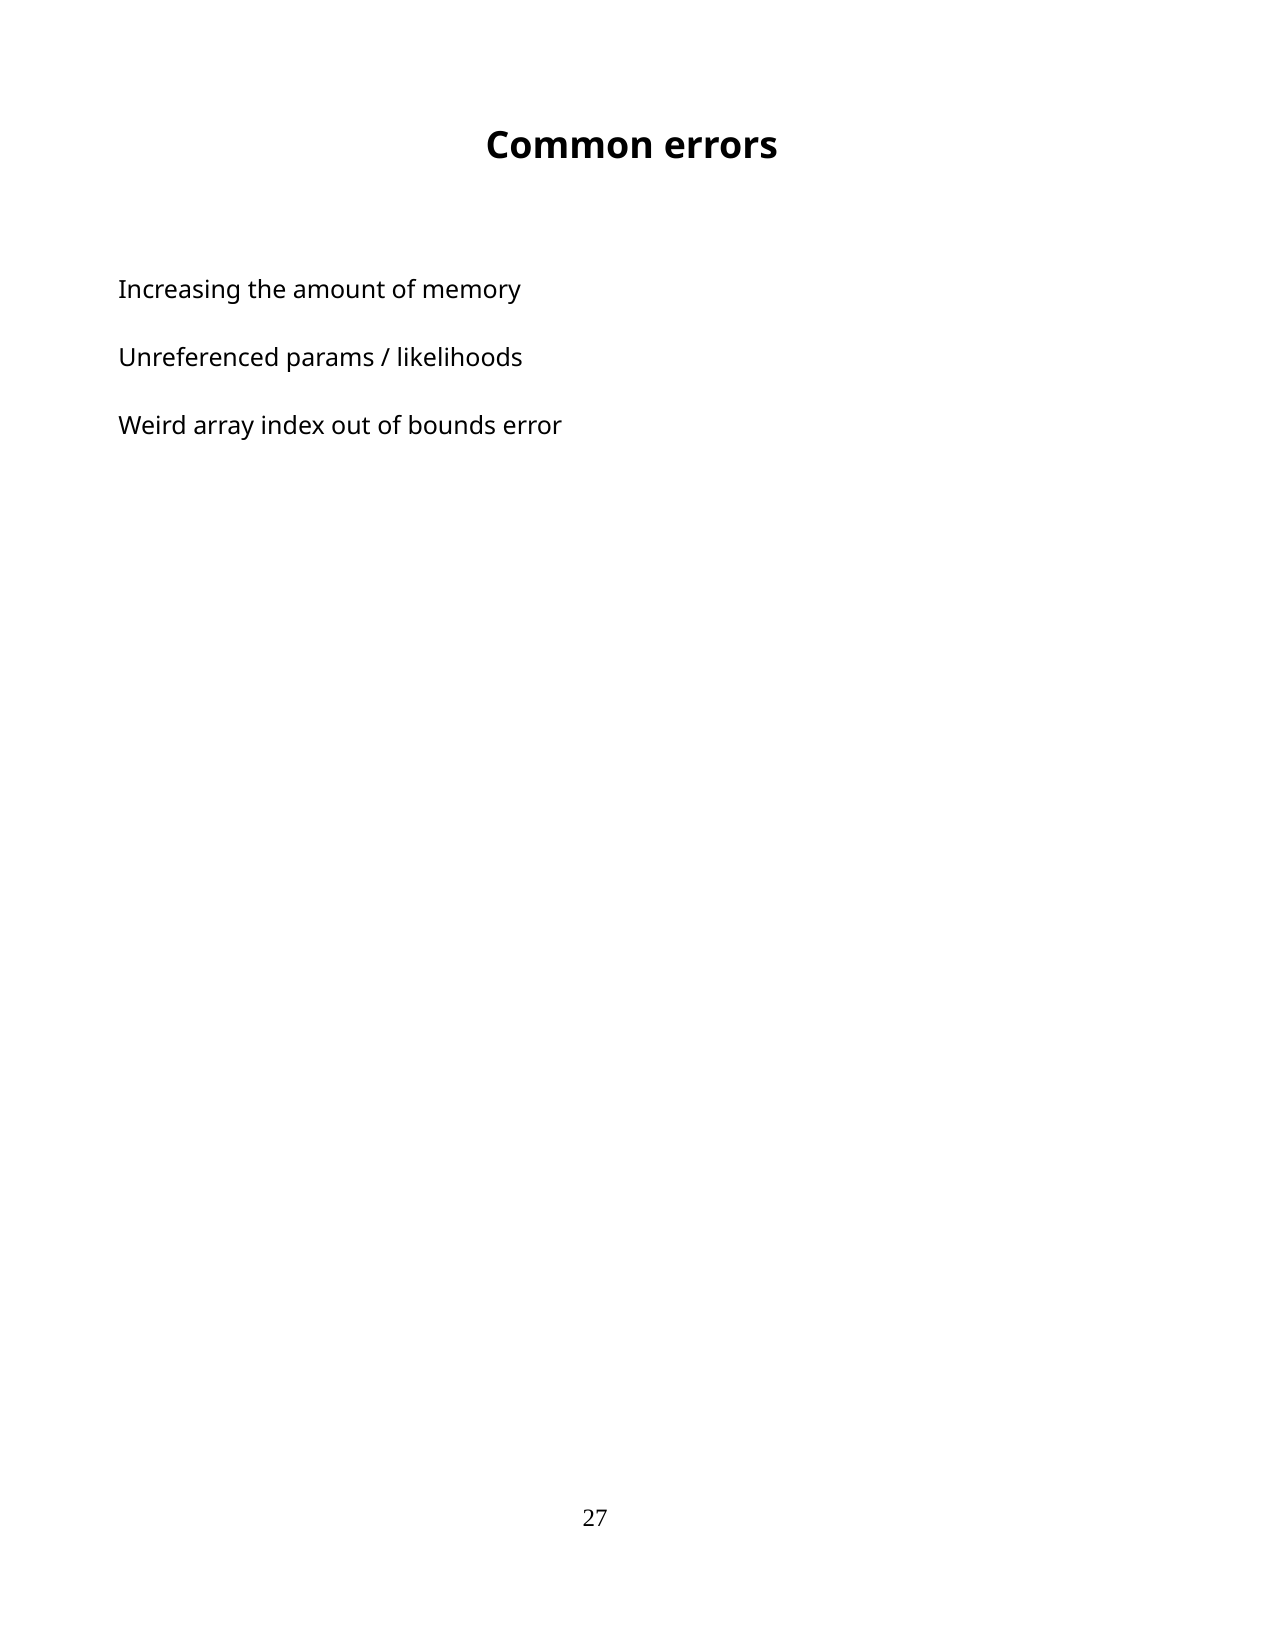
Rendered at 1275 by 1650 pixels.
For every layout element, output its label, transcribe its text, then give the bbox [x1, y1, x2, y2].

text Weird array index out of bounds error [118, 408, 1071, 442]
text Increasing the amount of memory [118, 271, 1071, 305]
text Unreferenced params / likelihoods [118, 339, 1071, 373]
text Common errors [118, 118, 1071, 169]
